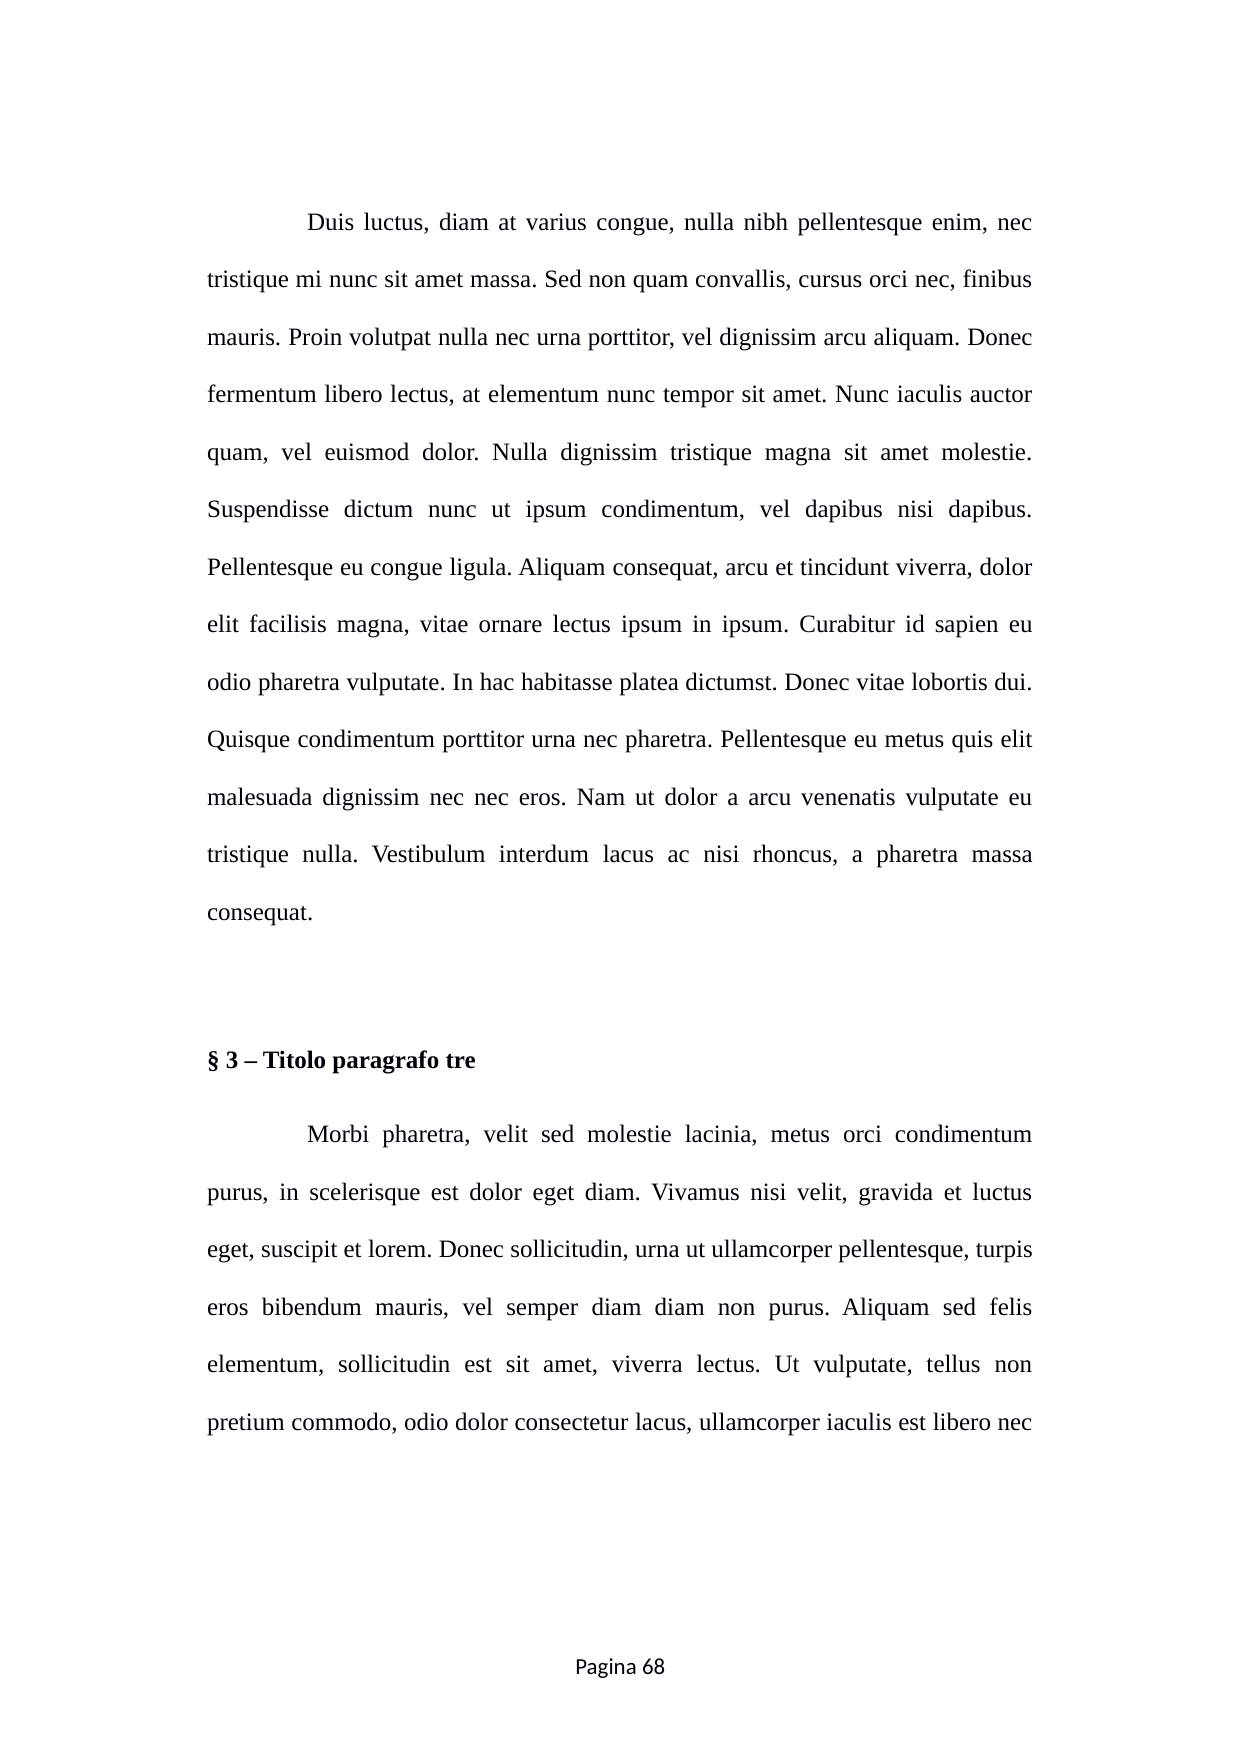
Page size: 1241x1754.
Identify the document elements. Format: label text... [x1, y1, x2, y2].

text Duis luctus, diam at varius congue, nulla nibh pellentesque enim, nec tristique mi nunc sit amet massa. Sed non quam convallis, cursus orci nec, finibus mauris. Proin volutpat nulla nec urna porttitor, vel dignissim arcu aliquam. Donec fermentum libero lectus, at elementum nunc tempor sit amet. Nunc iaculis auctor quam, vel euismod dolor. Nulla dignissim tristique magna sit amet molestie. Suspendisse dictum nunc ut ipsum condimentum, vel dapibus nisi dapibus. Pellentesque eu congue ligula. Aliquam consequat, arcu et tincidunt viverra, dolor elit facilisis magna, vitae ornare lectus ipsum in ipsum. Curabitur id sapien eu odio pharetra vulputate. In hac habitasse platea dictumst. Donec vitae lobortis dui. Quisque condimentum porttitor urna nec pharetra. Pellentesque eu metus quis elit malesuada dignissim nec nec eros. Nam ut dolor a arcu venenatis vulputate eu tristique nulla. Vestibulum interdum lacus ac nisi rhoncus, a pharetra massa consequat. [207, 207, 1033, 926]
text Morbi pharetra, velit sed molestie lacinia, metus orci condimentum purus, in scelerisque est dolor eget diam. Vivamus nisi velit, gravida et luctus eget, suscipit et lorem. Donec sollicitudin, urna ut ullamcorper pellentesque, turpis eros bibendum mauris, vel semper diam diam non purus. Aliquam sed felis elementum, sollicitudin est sit amet, viverra lectus. Ut vulputate, tellus non pretium commodo, odio dolor consectetur lacus, ullamcorper iaculis est libero nec [207, 1119, 1033, 1436]
text § 3 – Titolo paragrafo tre [207, 1045, 1033, 1074]
